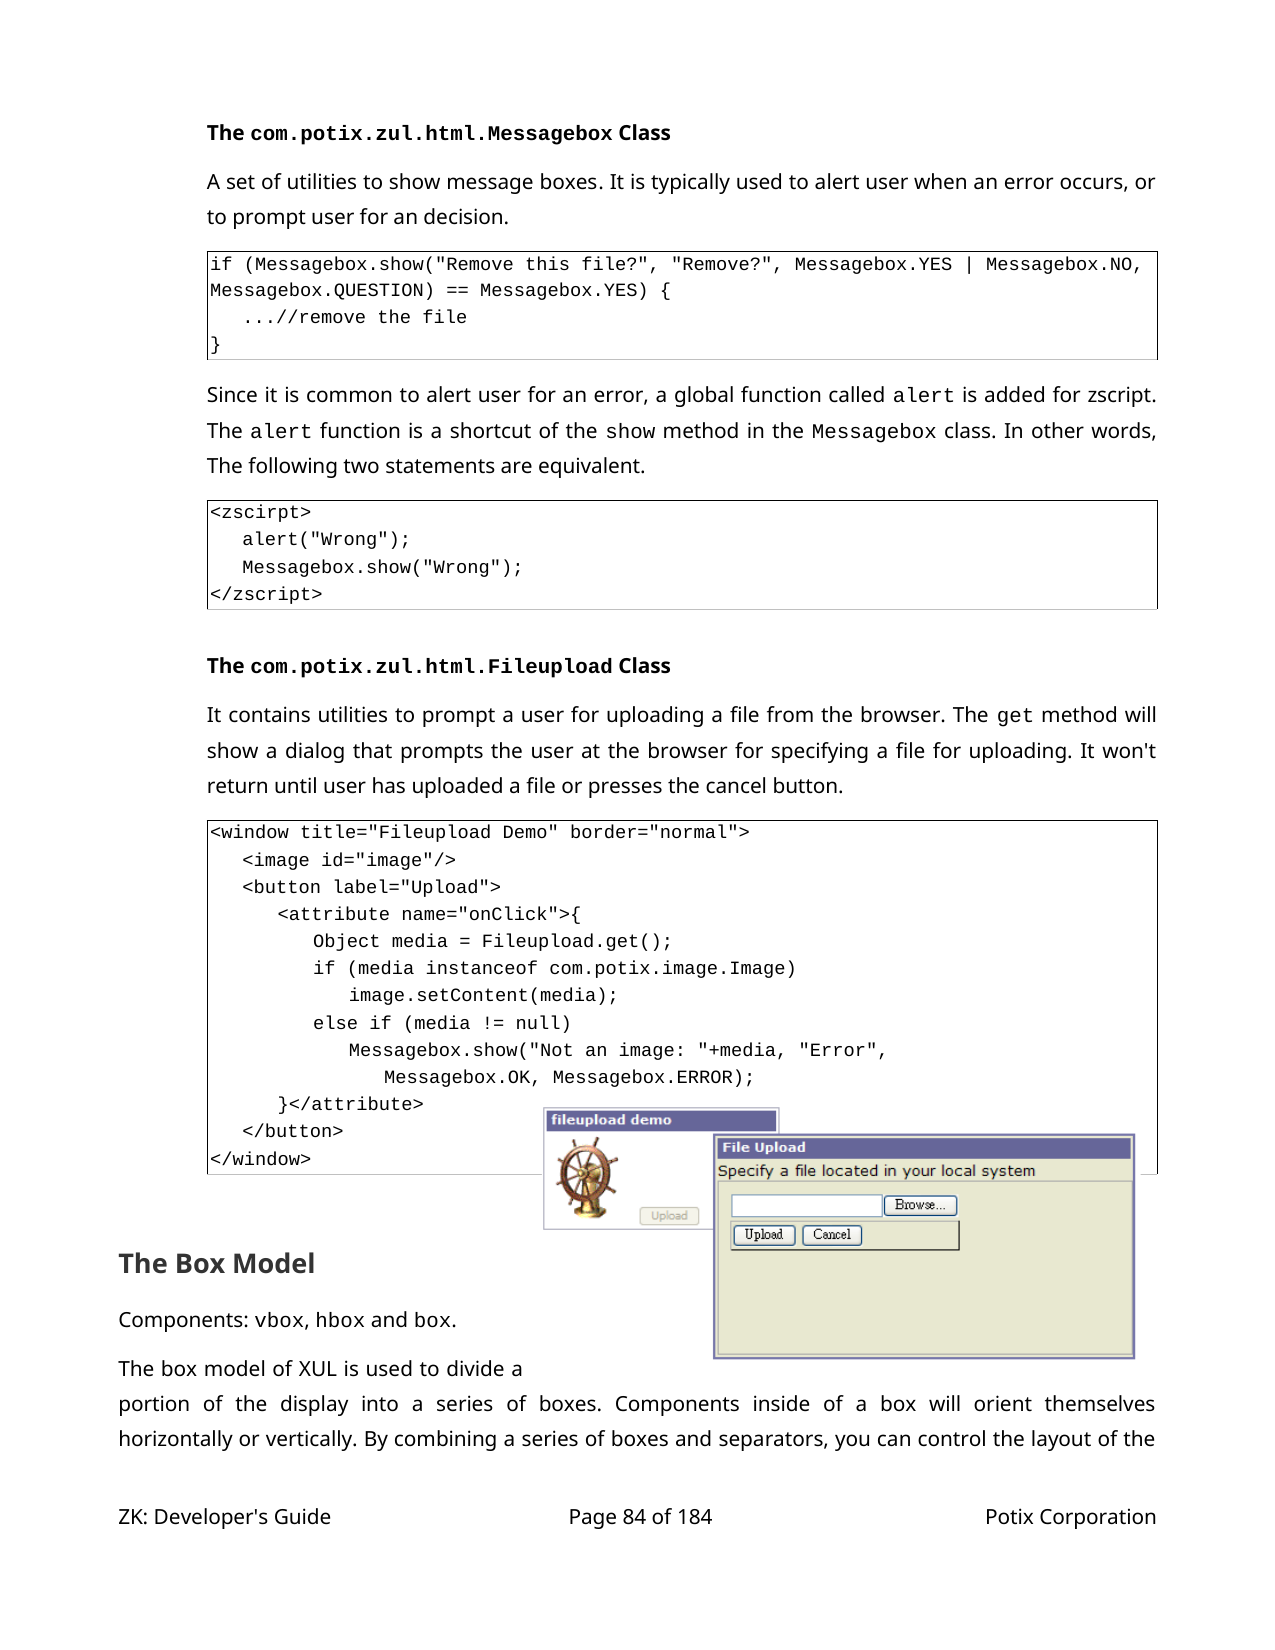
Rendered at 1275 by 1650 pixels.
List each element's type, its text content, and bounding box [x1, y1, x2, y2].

text </zscript> [208, 582, 1157, 609]
text <window title="Fileupload Demo" border="normal"> [208, 821, 1157, 844]
text <attribute name="onClick">{ [208, 902, 1157, 926]
text ...//remove the file [208, 305, 1157, 329]
text </window> [208, 1146, 541, 1174]
text Components: vbox, hbox and box. [118, 1305, 541, 1333]
text Object media = Fileupload.get(); [208, 929, 1157, 953]
text else if (media != null) [208, 1011, 1157, 1035]
text It contains utilities to prompt a user for uploading a file from the browser. The get method will show a dialog that prompts the user at the browser for specifying a file for uploading. It won't return until user has uploaded a file or presses the cancel button. [207, 701, 1157, 799]
text The box model of XUL is used to divide a portion of the display into a series of boxes. Components inside of a box will orient themselves horizontally or vertically. By combining a series of boxes and separators, you can control the layout of the [118, 1354, 1157, 1453]
text Messagebox.show("Not an image: "+media, "Error", [208, 1038, 1157, 1062]
text </button> [208, 1119, 541, 1143]
text <button label="Upload"> [208, 874, 1157, 899]
text [1141, 1119, 1157, 1143]
subtitle [1141, 1244, 1157, 1281]
text alert("Wrong"); [208, 527, 1157, 552]
text Since it is common to alert user for an error, a global function called alert is added for zscript. The alert function is a shortcut of the show method in the Messagebox class. In other words, The following two statements are equivalent. [207, 380, 1157, 479]
subtitle The com.potix.zul.html.Fileupload Class [207, 651, 1157, 680]
text Messagebox.OK, Messagebox.ERROR); [208, 1065, 1157, 1089]
text if (Messagebox.show("Remove this file?", "Remove?", Messagebox.YES | Messagebox.NO, Messagebox.QUESTION) == Messagebox.YES) { [208, 252, 1157, 302]
text Messagebox.show("Wrong"); [208, 554, 1157, 579]
text [1141, 1146, 1157, 1174]
subtitle The Box Model [118, 1244, 541, 1281]
text } [208, 332, 1157, 359]
text if (media instanceof com.potix.image.Image) [208, 956, 1157, 980]
text <image id="image"/> [208, 847, 1157, 872]
text A set of utilities to show message boxes. It is typically used to alert user when an error occurs, or to prompt user for an decision. [207, 167, 1157, 231]
picture [541, 1105, 1141, 1364]
text <zscirpt> [208, 501, 1157, 524]
subtitle The com.potix.zul.html.Messagebox Class [207, 118, 1157, 147]
text image.setContent(media); [208, 983, 1157, 1008]
text }</attribute> [208, 1092, 1157, 1116]
